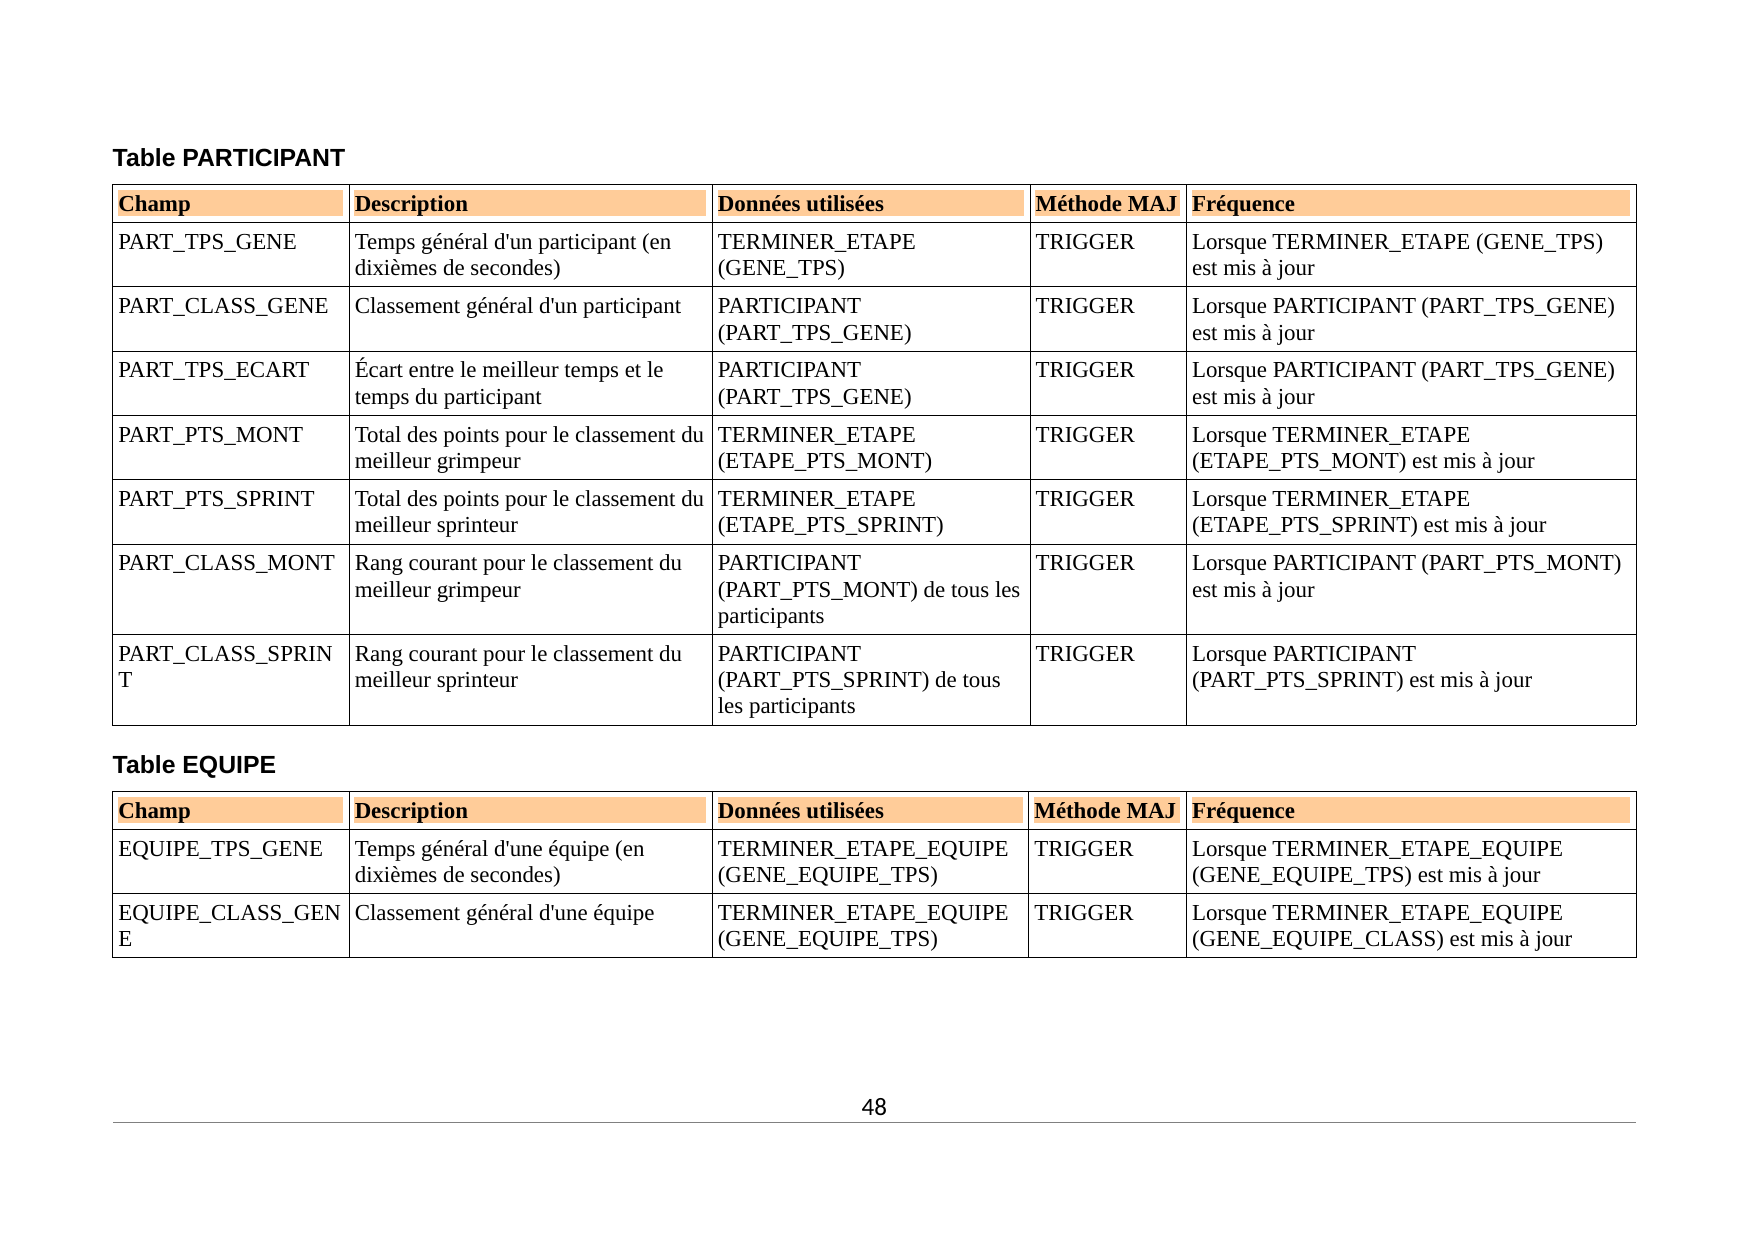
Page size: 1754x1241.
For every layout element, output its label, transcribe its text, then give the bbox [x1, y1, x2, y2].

table_cell TRIGGER [1029, 830, 1186, 893]
table_cell Total des points pour le classement du meilleur sprinteur [350, 480, 712, 543]
subtitle Table PARTICIPANT [112, 143, 1636, 172]
table_cell TRIGGER [1031, 480, 1186, 543]
table_cell TERMINER_ETAPE_EQUIPE (GENE_EQUIPE_TPS) [713, 830, 1028, 893]
table_cell PARTICIPANT (PART_PTS_MONT) de tous les participants [713, 545, 1030, 634]
table_cell TRIGGER [1029, 894, 1186, 957]
table_cell TERMINER_ETAPE (ETAPE_PTS_SPRINT) [713, 480, 1030, 543]
table_cell TRIGGER [1031, 223, 1186, 286]
table_cell TRIGGER [1031, 635, 1186, 725]
table_header Champ [113, 792, 349, 829]
table_cell PART_TPS_GENE [113, 223, 349, 286]
table_cell TERMINER_ETAPE (GENE_TPS) [713, 223, 1030, 286]
table_cell PARTICIPANT (PART_TPS_GENE) [713, 352, 1030, 415]
table_cell TERMINER_ETAPE_EQUIPE (GENE_EQUIPE_TPS) [713, 894, 1028, 957]
table_header Description [350, 185, 712, 222]
table_cell TRIGGER [1031, 352, 1186, 415]
table_header Méthode MAJ [1031, 185, 1186, 222]
table_cell Lorsque TERMINER_ETAPE (ETAPE_PTS_MONT) est mis à jour [1187, 416, 1636, 479]
table_header Données utilisées [713, 185, 1030, 222]
table_cell Lorsque TERMINER_ETAPE (GENE_TPS) est mis à jour [1187, 223, 1636, 286]
table_cell PART_PTS_SPRINT [113, 480, 349, 543]
table_header Données utilisées [713, 792, 1028, 829]
table_cell PART_CLASS_MONT [113, 545, 349, 634]
table_cell TRIGGER [1031, 416, 1186, 479]
table_cell EQUIPE_TPS_GENE [113, 830, 349, 893]
subtitle Table EQUIPE [112, 750, 1636, 778]
table_header Méthode MAJ [1029, 792, 1186, 829]
table_cell Lorsque TERMINER_ETAPE (ETAPE_PTS_SPRINT) est mis à jour [1187, 480, 1636, 543]
table_cell Classement général d'une équipe [350, 894, 712, 957]
table_cell PARTICIPANT (PART_PTS_SPRINT) de tous les participants [713, 635, 1030, 725]
table_cell Total des points pour le classement du meilleur grimpeur [350, 416, 712, 479]
table_cell Écart entre le meilleur temps et le temps du participant [350, 352, 712, 415]
table_cell Lorsque PARTICIPANT (PART_PTS_SPRINT) est mis à jour [1187, 635, 1636, 725]
table_cell Rang courant pour le classement du meilleur grimpeur [350, 545, 712, 634]
table_cell Classement général d'un participant [350, 287, 712, 351]
table_cell Temps général d'un participant (en dixièmes de secondes) [350, 223, 712, 286]
table_cell TRIGGER [1031, 545, 1186, 634]
table_cell TRIGGER [1031, 287, 1186, 351]
table_header Fréquence [1187, 185, 1636, 222]
table_cell Rang courant pour le classement du meilleur sprinteur [350, 635, 712, 725]
table_cell Lorsque TERMINER_ETAPE_EQUIPE (GENE_EQUIPE_TPS) est mis à jour [1187, 830, 1636, 893]
table_cell EQUIPE_CLASS_GENE [113, 894, 349, 957]
table_cell PART_CLASS_GENE [113, 287, 349, 351]
table_cell PART_CLASS_SPRINT [113, 635, 349, 725]
table_cell TERMINER_ETAPE (ETAPE_PTS_MONT) [713, 416, 1030, 479]
table_cell PART_TPS_ECART [113, 352, 349, 415]
table_cell Lorsque PARTICIPANT (PART_PTS_MONT) est mis à jour [1187, 545, 1636, 634]
table_cell PARTICIPANT (PART_TPS_GENE) [713, 287, 1030, 351]
table_header Description [350, 792, 712, 829]
table_cell Lorsque PARTICIPANT (PART_TPS_GENE) est mis à jour [1187, 287, 1636, 351]
table_header Champ [113, 185, 349, 222]
table_cell Temps général d'une équipe (en dixièmes de secondes) [350, 830, 712, 893]
table_cell PART_PTS_MONT [113, 416, 349, 479]
table_cell Lorsque PARTICIPANT (PART_TPS_GENE) est mis à jour [1187, 352, 1636, 415]
table_cell Lorsque TERMINER_ETAPE_EQUIPE (GENE_EQUIPE_CLASS) est mis à jour [1187, 894, 1636, 957]
table_header Fréquence [1187, 792, 1636, 829]
